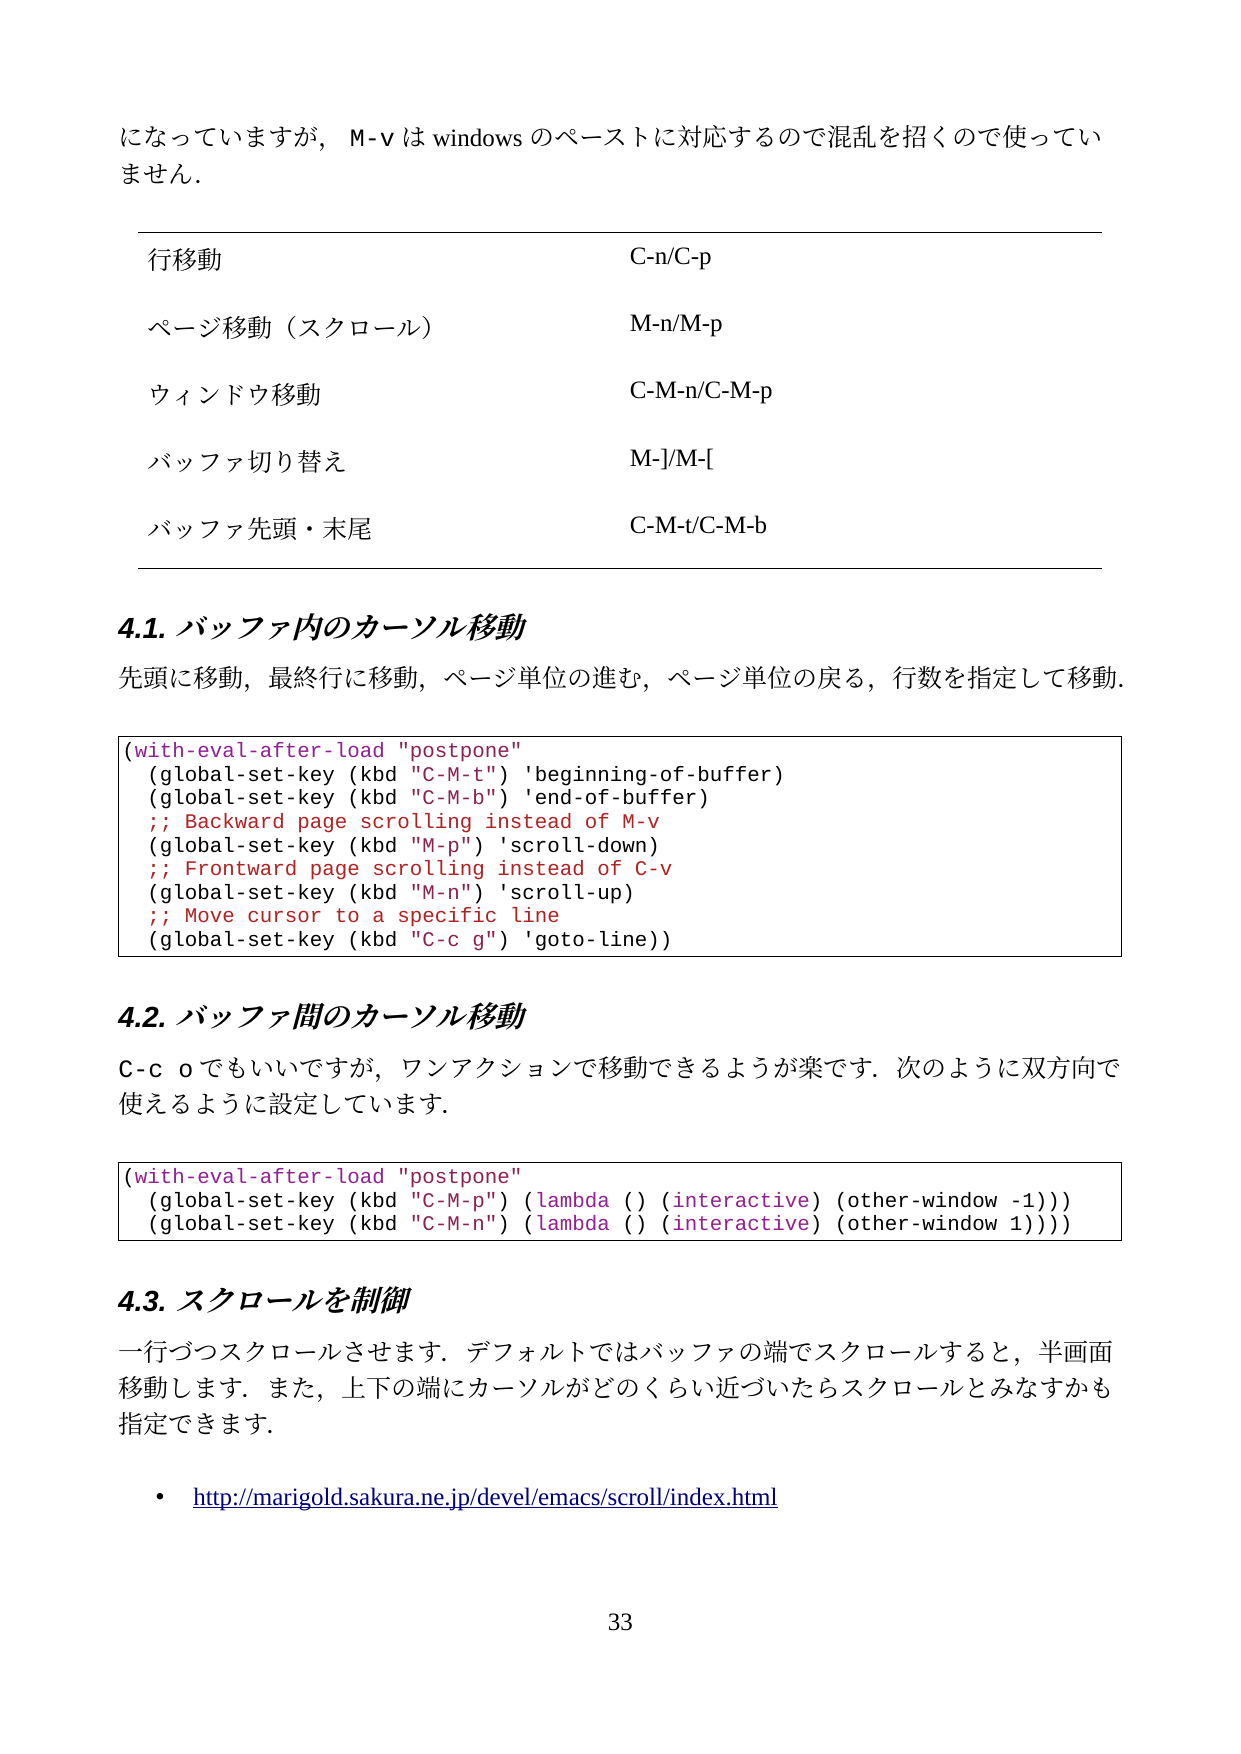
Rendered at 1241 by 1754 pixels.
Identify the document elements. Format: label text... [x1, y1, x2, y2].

table_cell M-]/M-[ [620, 433, 1102, 500]
table_cell ページ移動（スクロール） [138, 299, 620, 366]
table_cell ウィンドウ移動 [138, 366, 620, 433]
text C-c o でもいいですが，ワンアクションで移動できるようが楽です．次のように双方向で使えるように設定しています． [118, 1048, 1122, 1149]
table_cell C-M-n/C-M-p [620, 366, 1102, 433]
text になっていますが， M-v は windows のペーストに対応するので混乱を招くので使っていません． [118, 118, 1122, 219]
table_header C-n/C-p [620, 233, 1102, 299]
subtitle バッファ内のカーソル移動 [118, 604, 1122, 646]
text (global-set-key (kbd "C-M-b") 'end-of-buffer) [119, 783, 1121, 807]
table_cell バッファ先頭・末尾 [138, 500, 620, 568]
list http://marigold.sakura.ne.jp/devel/emacs/scroll/index.html [156, 1482, 1122, 1539]
text 一行づつスクロールさせます．デフォルトではバッファの端でスクロールすると，半画面移動します．また，上下の端にカーソルがどのくらい近づいたらスクロールとみなすかも指定できます． [118, 1333, 1122, 1469]
text (global-set-key (kbd "C-M-p") (lambda () (interactive) (other-window -1))) [119, 1186, 1121, 1209]
subtitle バッファ間のカーソル移動 [118, 994, 1122, 1036]
text (global-set-key (kbd "C-M-t") 'beginning-of-buffer) [119, 760, 1121, 783]
table_cell M-n/M-p [620, 299, 1102, 366]
text (global-set-key (kbd "C-M-n") (lambda () (interactive) (other-window 1)))) [119, 1209, 1121, 1240]
text (with-eval-after-load "postpone" [119, 1163, 1121, 1186]
text ;; Frontward page scrolling instead of C-v [119, 854, 1121, 878]
subtitle スクロールを制御 [118, 1278, 1122, 1320]
text (global-set-key (kbd "M-n") 'scroll-up) [119, 878, 1121, 902]
text (global-set-key (kbd "M-p") 'scroll-down) [119, 831, 1121, 854]
text (global-set-key (kbd "C-c g") 'goto-line)) [119, 925, 1121, 956]
table_cell C-M-t/C-M-b [620, 500, 1102, 568]
text (with-eval-after-load "postpone" [119, 737, 1121, 760]
text 先頭に移動，最終行に移動，ページ単位の進む，ページ単位の戻る，行数を指定して移動． [118, 659, 1122, 723]
table_header 行移動 [138, 233, 620, 299]
table_cell バッファ切り替え [138, 433, 620, 500]
text ;; Backward page scrolling instead of M-v [119, 807, 1121, 831]
text ;; Move cursor to a specific line [119, 902, 1121, 925]
